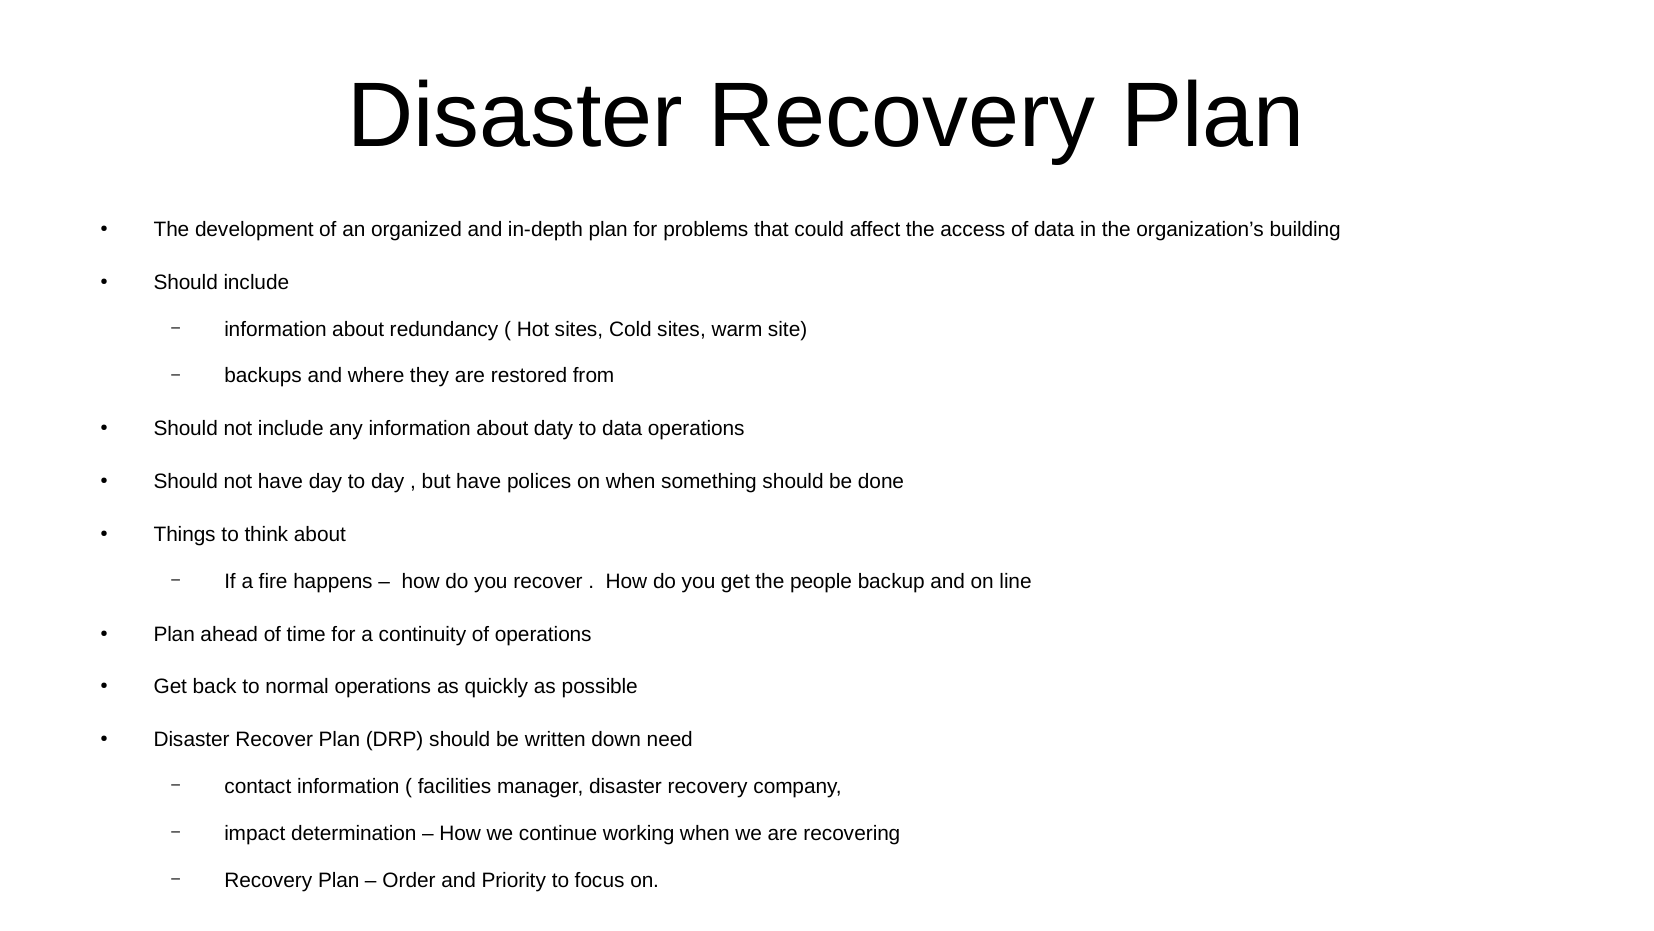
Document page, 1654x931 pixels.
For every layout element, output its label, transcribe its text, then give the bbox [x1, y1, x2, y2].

title Disaster Recovery Plan [82, 37, 1571, 193]
list The development of an organized and in-depth plan for problems that could affect the access of data in the organization’s building Should include information about redundancy ( Hot sites, Cold sites, warm site) backups and where they are restored from Should not include any information about daty to data operations Should not have day to day , but have polices on when something should be done Things to think about If a fire happens – how do you recover . How do you get the people backup and on line Plan ahead of time for a continuity of operations Get back to normal operations as quickly as possible Disaster Recover Plan (DRP) should be written down need contact information ( facilities manager, disaster recovery company, impact determination – How we continue working when we are recovering Recovery Plan – Order and Priority to focus on. [82, 217, 1636, 916]
